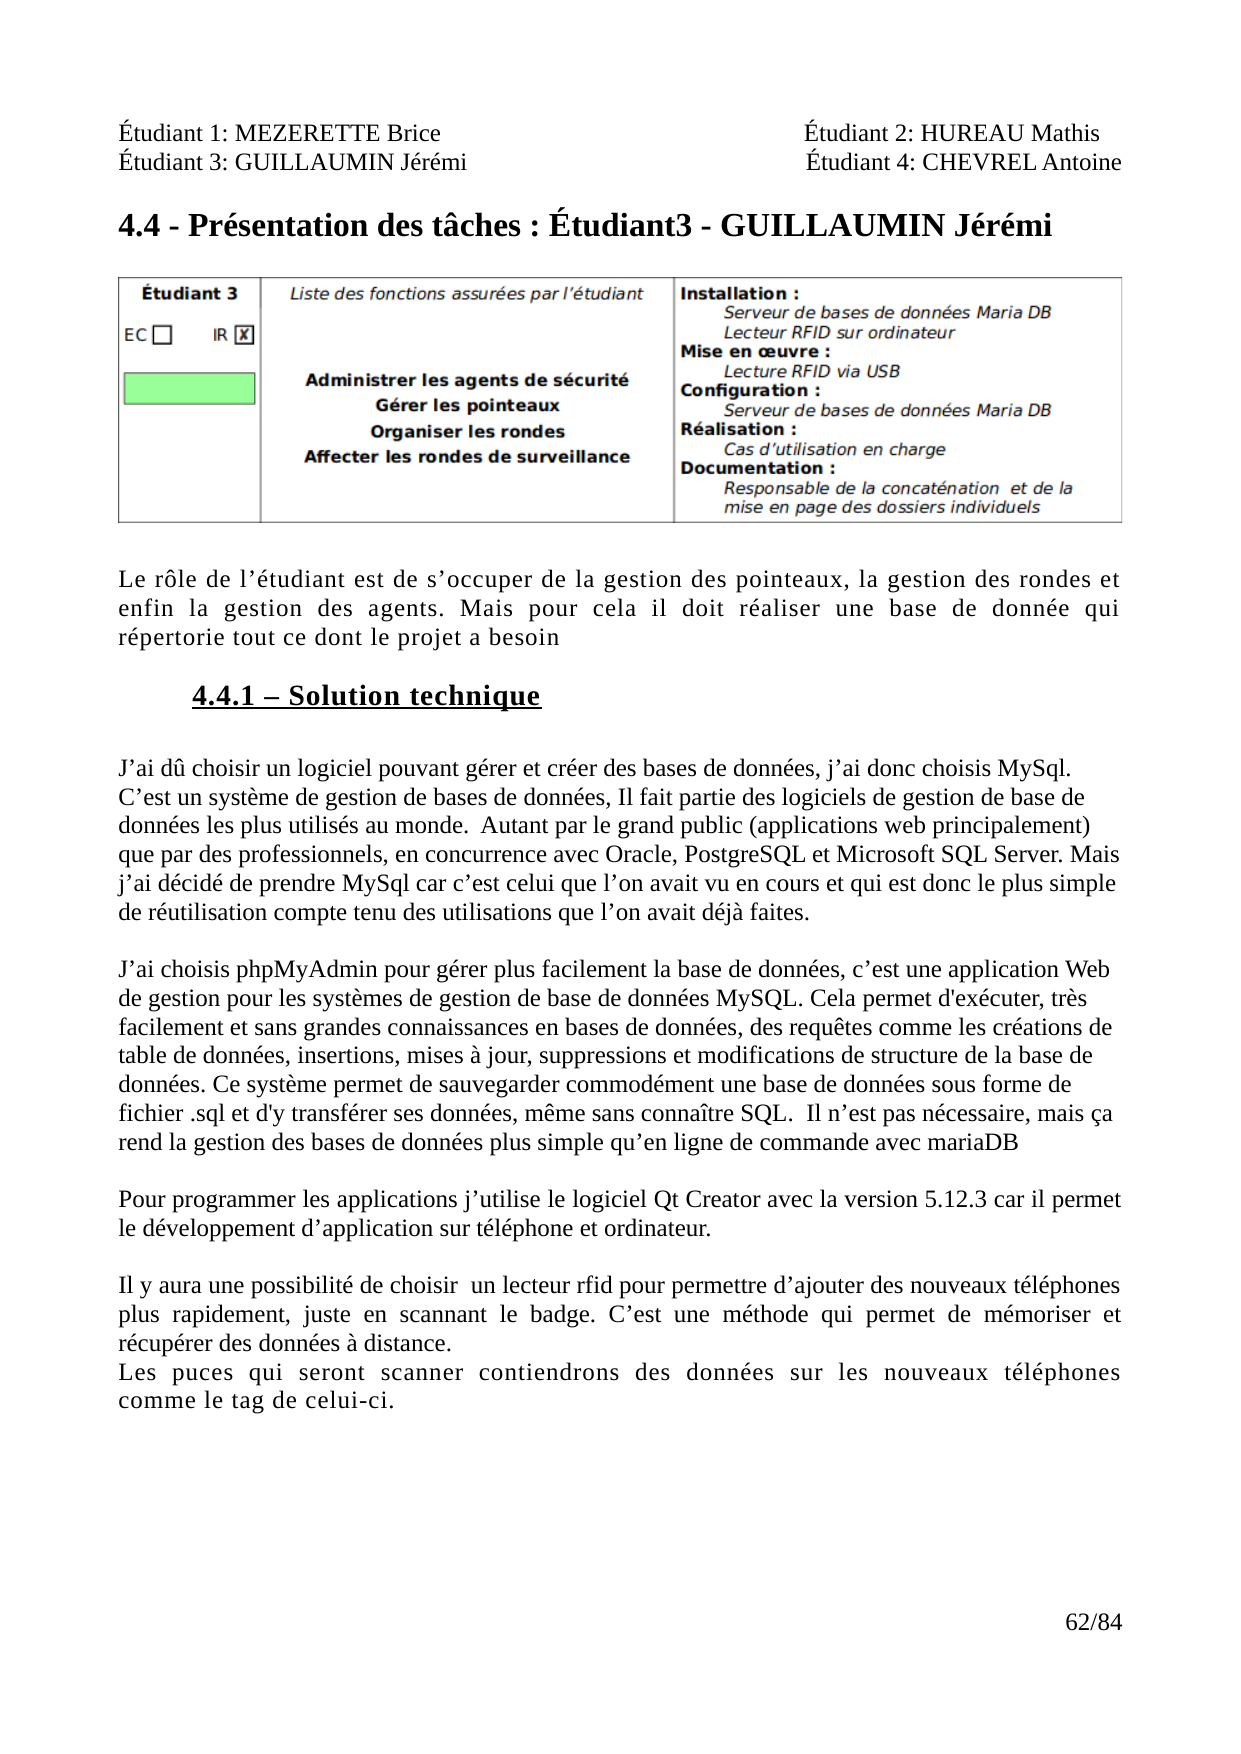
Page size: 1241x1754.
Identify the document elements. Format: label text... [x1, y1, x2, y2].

text Les puces qui seront scanner contiendrons des données sur les nouveaux téléphones comme le tag de celui-ci. [118, 1357, 1122, 1414]
text Le rôle de l’étudiant est de s’occuper de la gestion des pointeaux, la gestion des rondes et enfin la gestion des agents. Mais pour cela il doit réaliser une base de donnée qui répertorie tout ce dont le projet a besoin [118, 564, 1122, 651]
text Pour programmer les applications j’utilise le logiciel Qt Creator avec la version 5.12.3 car il permet le développement d’application sur téléphone et ordinateur. [118, 1184, 1122, 1242]
text J’ai choisis phpMyAdmin pour gérer plus facilement la base de données, c’est une application Web de gestion pour les systèmes de gestion de base de données MySQL. Cela permet d'exécuter, très facilement et sans grandes connaissances en bases de données, des requêtes comme les créations de table de données, insertions, mises à jour, suppressions et modifications de structure de la base de données. Ce système permet de sauvegarder commodément une base de données sous forme de fichier .sql et d'y transférer ses données, même sans connaître SQL. Il n’est pas nécessaire, mais ça rend la gestion des bases de données plus simple qu’en ligne de commande avec mariaDB [118, 954, 1122, 1156]
text J’ai dû choisir un logiciel pouvant gérer et créer des bases de données, j’ai donc choisis MySql. C’est un système de gestion de bases de données, Il fait partie des logiciels de gestion de base de données les plus utilisés au monde. Autant par le grand public (applications web principalement) que par des professionnels, en concurrence avec Oracle, PostgreSQL et Microsoft SQL Server. Mais j’ai décidé de prendre MySql car c’est celui que l’on avait vu en cours et qui est donc le plus simple de réutilisation compte tenu des utilisations que l’on avait déjà faites. [118, 753, 1122, 926]
subtitle 4.4.1 – Solution technique [118, 678, 1122, 712]
text Il y aura une possibilité de choisir un lecteur rfid pour permettre d’ajouter des nouveaux téléphones plus rapidement, juste en scannant le badge. C’est une méthode qui permet de mémoriser et récupérer des données à distance. [118, 1271, 1122, 1357]
picture [118, 277, 1123, 523]
subtitle 4.4 - Présentation des tâches : Étudiant3 - GUILLAUMIN Jérémi [118, 205, 1122, 244]
